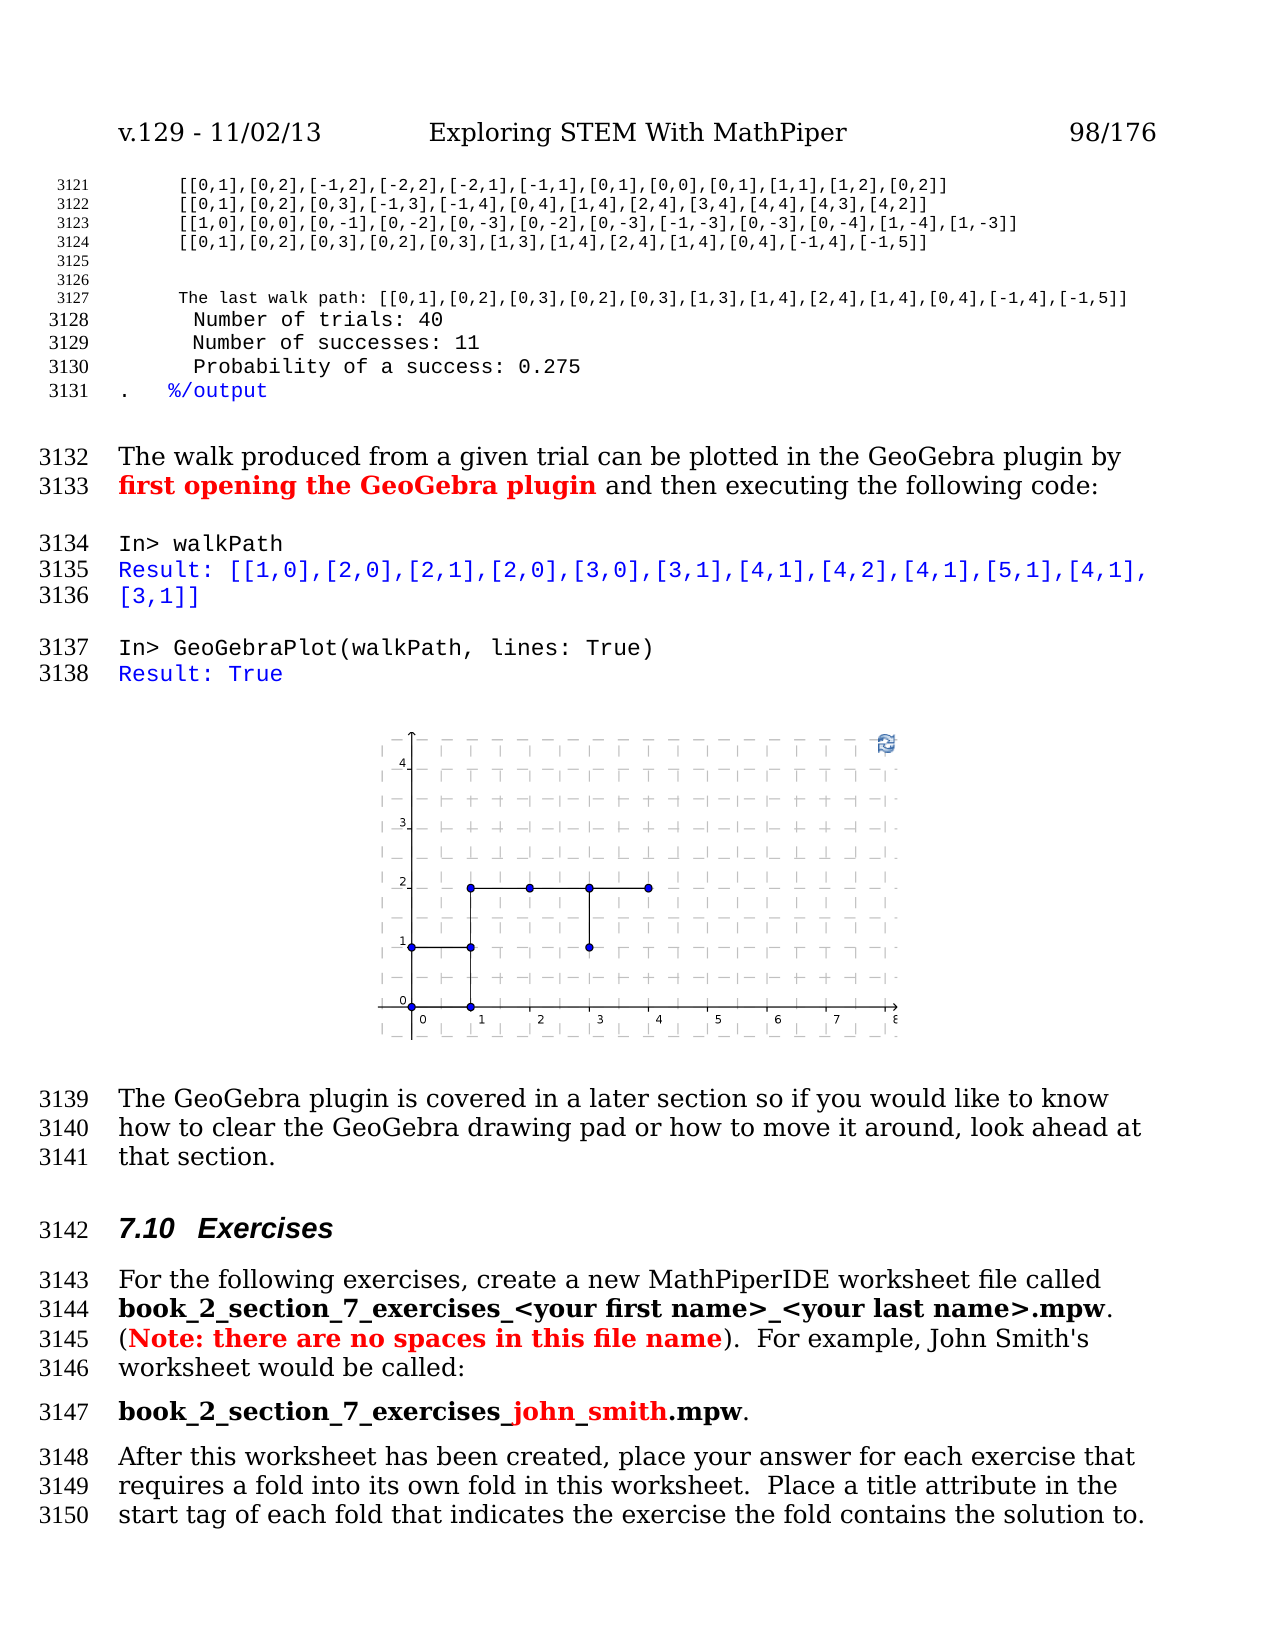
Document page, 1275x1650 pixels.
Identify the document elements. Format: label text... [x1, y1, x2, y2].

text The walk produced from a given trial can be plotted in the GeoGebra plugin by first opening the GeoGebra plugin and then executing the following code: [118, 442, 1157, 500]
text After this worksheet has been created, place your answer for each exercise that requires a fold into its own fold in this worksheet. Place a title attribute in the start tag of each fold that indicates the exercise the fold contains the solution to. [118, 1442, 1157, 1529]
text [[0,1],[0,2],[-1,2],[-2,2],[-2,1],[-1,1],[0,1],[0,0],[0,1],[1,1],[1,2],[0,2]] [118, 177, 1157, 196]
text Number of successes: 11 [118, 332, 1157, 356]
text [[1,0],[0,0],[0,-1],[0,-2],[0,-3],[0,-2],[0,-3],[-1,-3],[0,-3],[0,-4],[1,-4],[1,-3]] [118, 214, 1157, 233]
text In> GeoGebraPlot(walkPath, lines: True) [118, 636, 1157, 662]
text book_2_section_7_exercises_john_smith.mpw. [118, 1397, 1157, 1427]
text The GeoGebra plugin is covered in a later section so if you would like to know how to clear the GeoGebra drawing pad or how to move it around, look ahead at that section. [118, 1084, 1157, 1172]
text The last walk path: [[0,1],[0,2],[0,3],[0,2],[0,3],[1,3],[1,4],[2,4],[1,4],[0,4],[-1,4],[-1,5]] [118, 290, 1157, 309]
picture [377, 732, 898, 1040]
text [[0,1],[0,2],[0,3],[-1,3],[-1,4],[0,4],[1,4],[2,4],[3,4],[4,4],[4,3],[4,2]] [118, 196, 1157, 214]
text Result: True [118, 662, 1157, 688]
subtitle Exercises [118, 1211, 1157, 1244]
text In> walkPath [118, 532, 1157, 558]
text . %/output [118, 380, 1157, 403]
text For the following exercises, create a new MathPiperIDE worksheet file called book_2_section_7_exercises_<your first name>_<your last name>.mpw. (Note: there are no spaces in this file name). For example, John Smith's worksheet would be called: [118, 1265, 1157, 1382]
text Result: [[1,0],[2,0],[2,1],[2,0],[3,0],[3,1],[4,1],[4,2],[4,1],[5,1],[4,1],[3,1]] [118, 558, 1157, 610]
text Number of trials: 40 [118, 309, 1157, 332]
text [[0,1],[0,2],[0,3],[0,2],[0,3],[1,3],[1,4],[2,4],[1,4],[0,4],[-1,4],[-1,5]] [118, 233, 1157, 252]
text Probability of a success: 0.275 [118, 356, 1157, 380]
